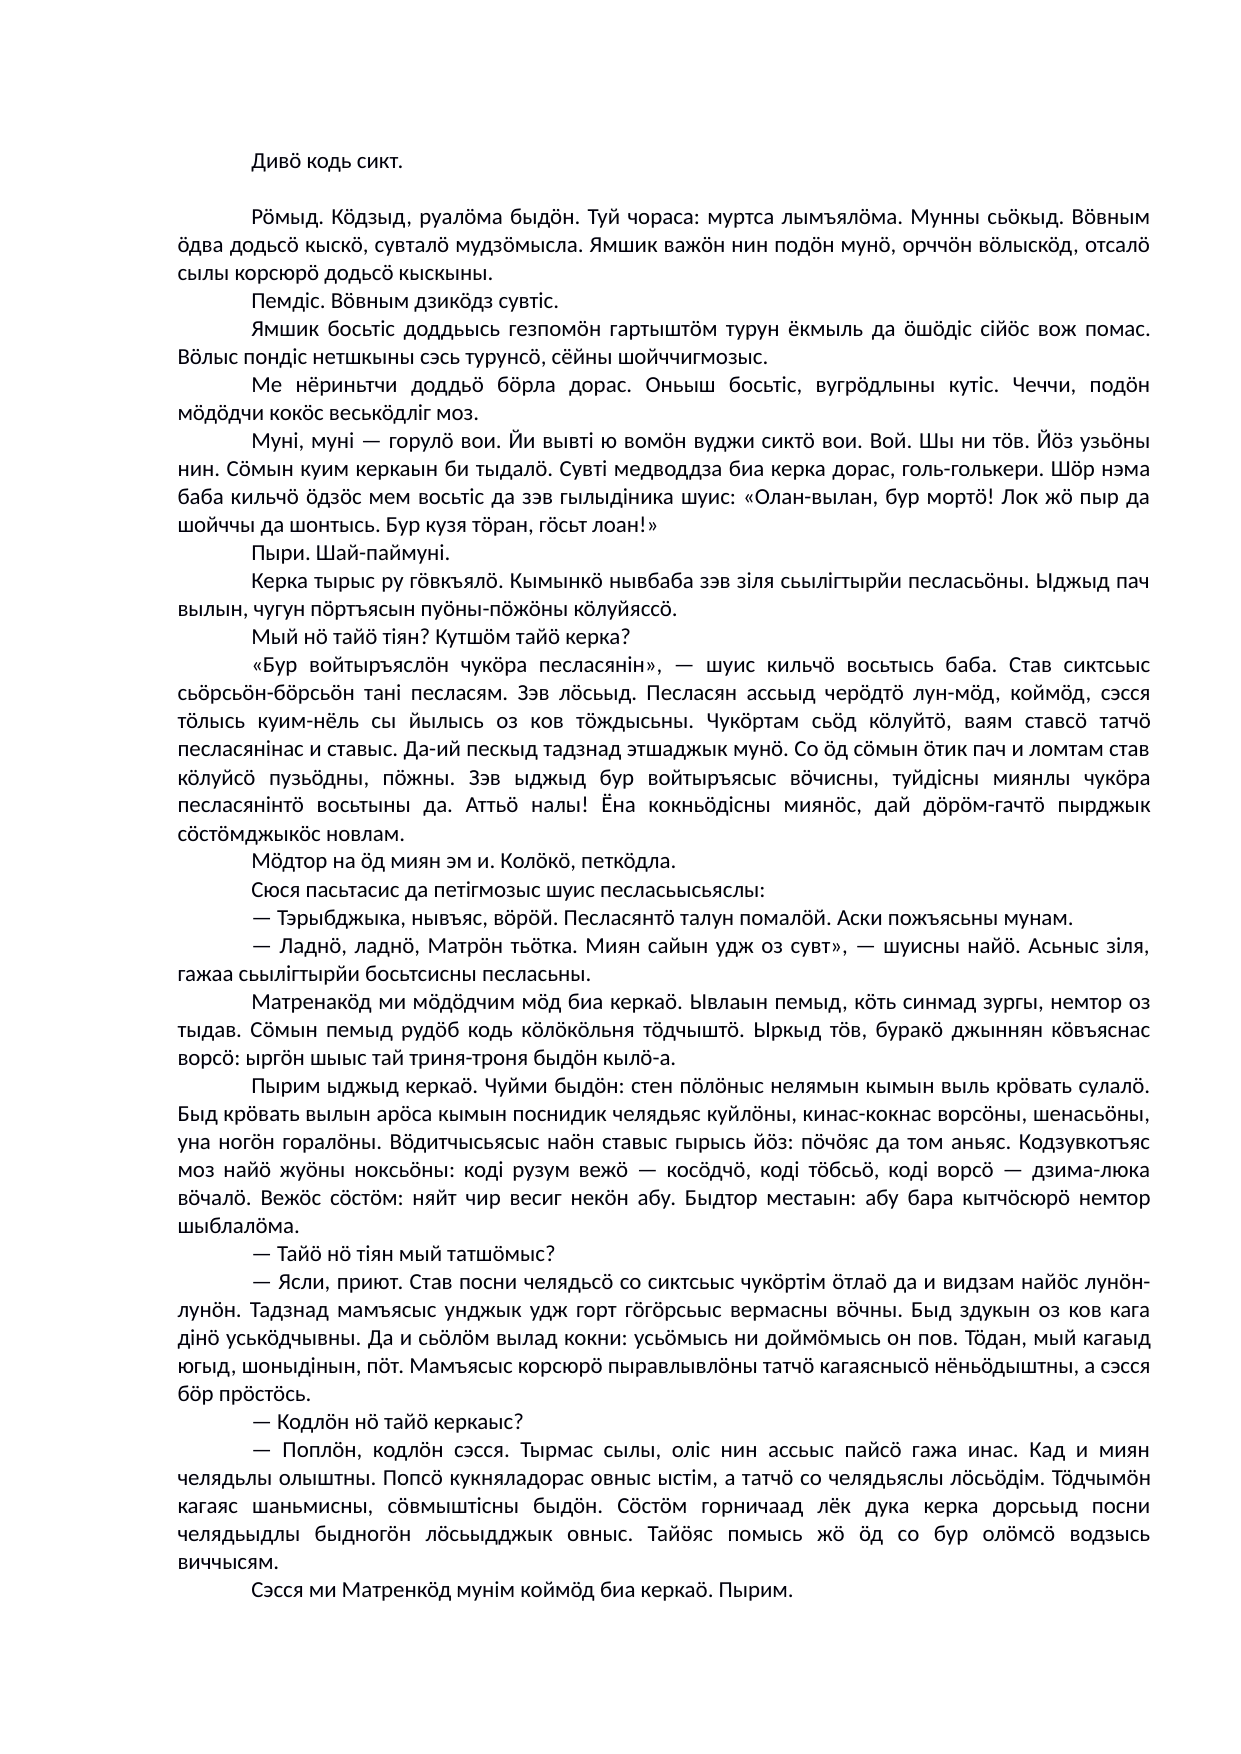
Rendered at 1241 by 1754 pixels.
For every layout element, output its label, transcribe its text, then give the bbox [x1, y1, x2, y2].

text Мӧдтор на ӧд миян эм и. Колӧкӧ, петкӧдла. [177, 847, 1152, 875]
text Ме нёриньтчи доддьӧ бӧрла дорас. Оньыш босьтіс, вугрӧдлыны кутіс. Чеччи, подӧн мӧдӧдчи кокӧс веськӧдліг моз. [177, 370, 1152, 426]
text — Ясли, приют. Став посни челядьсӧ со сиктсьыс чукӧртім ӧтлаӧ да и видзам найӧс лунӧн-лунӧн. Тадзнад мамъясыс унджык удж горт гӧгӧрсьыс вермасны вӧчны. Быд здукын оз ков кага дінӧ уськӧдчывны. Да и сьӧлӧм вылад кокни: усьӧмысь ни доймӧмысь он пов. Тӧдан, мый кагаыд югыд, шоныдінын, пӧт. Мамъясыс корсюрӧ пыравлывлӧны татчӧ кагаяснысӧ нёньӧдыштны, а сэсся бӧр прӧстӧсь. [177, 1267, 1152, 1407]
text Матренакӧд ми мӧдӧдчим мӧд биа керкаӧ. Ывлаын пемыд, кӧть синмад зургы, немтор оз тыдав. Сӧмын пемыд рудӧб кодь кӧлӧкӧльня тӧдчыштӧ. Ыркыд тӧв, буракӧ джыннян кӧвъяснас ворсӧ: ыргӧн шыыс тай триня-троня быдӧн кылӧ-а. [177, 987, 1152, 1071]
text Сэсся ми Матренкӧд мунім коймӧд биа керкаӧ. Пырим. [177, 1575, 1152, 1603]
text — Тайӧ нӧ тіян мый татшӧмыс? [177, 1239, 1152, 1267]
text Муні, муні — горулӧ вои. Йи вывті ю вомӧн вуджи сиктӧ вои. Вой. Шы ни тӧв. Йӧз узьӧны нин. Сӧмын куим керкаын би тыдалӧ. Сувті медводдза биа керка дорас, голь-голькери. Шӧр нэма баба кильчӧ ӧдзӧс мем восьтіс да зэв гылыдіника шуис: «Олан-вылан, бур мортӧ! Лок жӧ пыр да шойччы да шонтысь. Бур кузя тӧран, гӧсьт лоан!» [177, 426, 1152, 538]
text — Тэрыбджыка, нывъяс, вӧрӧй. Песласянтӧ талун помалӧй. Аски пожъясьны мунам. [177, 903, 1152, 931]
text Дивӧ кодь сикт. [177, 146, 1152, 174]
text Пемдіс. Вӧвным дзикӧдз сувтіс. [177, 286, 1152, 314]
text — Поплӧн, кодлӧн сэсся. Тырмас сылы, оліс нин ассьыс пайсӧ гажа инас. Кад и миян челядьлы олыштны. Попсӧ кукняладорас овныс ыстім, а татчӧ со челядьяслы лӧсьӧдім. Тӧдчымӧн кагаяс шаньмисны, сӧвмыштісны быдӧн. Сӧстӧм горничаад лёк дука керка дорсьыд посни челядьыдлы быдногӧн лӧсьыдджык овныс. Тайӧяс помысь жӧ ӧд со бур олӧмсӧ водзысь виччысям. [177, 1435, 1152, 1575]
text Рӧмыд. Кӧдзыд, руалӧма быдӧн. Туй чораса: муртса лымъялӧма. Мунны сьӧкыд. Вӧвным ӧдва додьсӧ кыскӧ, сувталӧ мудзӧмысла. Ямшик важӧн нин подӧн мунӧ, орччӧн вӧлыскӧд, отсалӧ сылы корсюрӧ додьсӧ кыскыны. [177, 202, 1152, 286]
text — Кодлӧн нӧ тайӧ керкаыс? [177, 1407, 1152, 1435]
text Пырим ыджыд керкаӧ. Чуйми быдӧн: стен пӧлӧныс нелямын кымын выль крӧвать сулалӧ. Быд крӧвать вылын арӧса кымын поснидик челядьяс куйлӧны, кинас-кокнас ворсӧны, шенасьӧны, уна ногӧн горалӧны. Вӧдитчысьясыс наӧн ставыс гырысь йӧз: пӧчӧяс да том аньяс. Кодзувкотъяс моз найӧ жуӧны ноксьӧны: коді рузум вежӧ — косӧдчӧ, коді тӧбсьӧ, коді ворсӧ — дзима-люка вӧчалӧ. Вежӧс сӧстӧм: няйт чир весиг некӧн абу. Быдтор местаын: абу бара кытчӧсюрӧ немтор шыблалӧма. [177, 1071, 1152, 1239]
text — Ладнӧ, ладнӧ, Матрӧн тьӧтка. Миян сайын удж оз сувт», — шуисны найӧ. Асьныс зіля, гажаа сьылігтырйи босьтсисны песласьны. [177, 931, 1152, 987]
text Пыри. Шай-паймуні. [177, 538, 1152, 566]
text Ямшик босьтіс доддьысь гезпомӧн гартыштӧм турун ёкмыль да ӧшӧдіс сійӧс вож помас. Вӧлыс пондіс нетшкыны сэсь турунсӧ, сёйны шойччигмозыс. [177, 314, 1152, 370]
text Сюся пасьтасис да петігмозыс шуис песласьысьяслы: [177, 875, 1152, 903]
text «Бур войтыръяслӧн чукӧра песласянін», — шуис кильчӧ восьтысь баба. Став сиктсьыс сьӧрсьӧн-бӧрсьӧн тані песласям. Зэв лӧсьыд. Песласян ассьыд черӧдтӧ лун-мӧд, коймӧд, сэсся тӧлысь куим-нёль сы йылысь оз ков тӧждысьны. Чукӧртам сьӧд кӧлуйтӧ, ваям ставсӧ татчӧ песласянінас и ставыс. Да-ий пескыд тадзнад этшаджык мунӧ. Со ӧд сӧмын ӧтик пач и ломтам став кӧлуйсӧ пузьӧдны, пӧжны. Зэв ыджыд бур войтыръясыс вӧчисны, туйдісны миянлы чукӧра песласянінтӧ восьтыны да. Аттьӧ налы! Ёна кокньӧдісны миянӧс, дай дӧрӧм-гачтӧ пырджык сӧстӧмджыкӧс новлам. [177, 651, 1152, 847]
text Мый нӧ тайӧ тіян? Кутшӧм тайӧ керка? [177, 622, 1152, 651]
text Керка тырыс ру гӧвкъялӧ. Кымынкӧ нывбаба зэв зіля сьылігтырйи песласьӧны. Ыджыд пач вылын, чугун пӧртъясын пуӧны-пӧжӧны кӧлуйяссӧ. [177, 566, 1152, 622]
